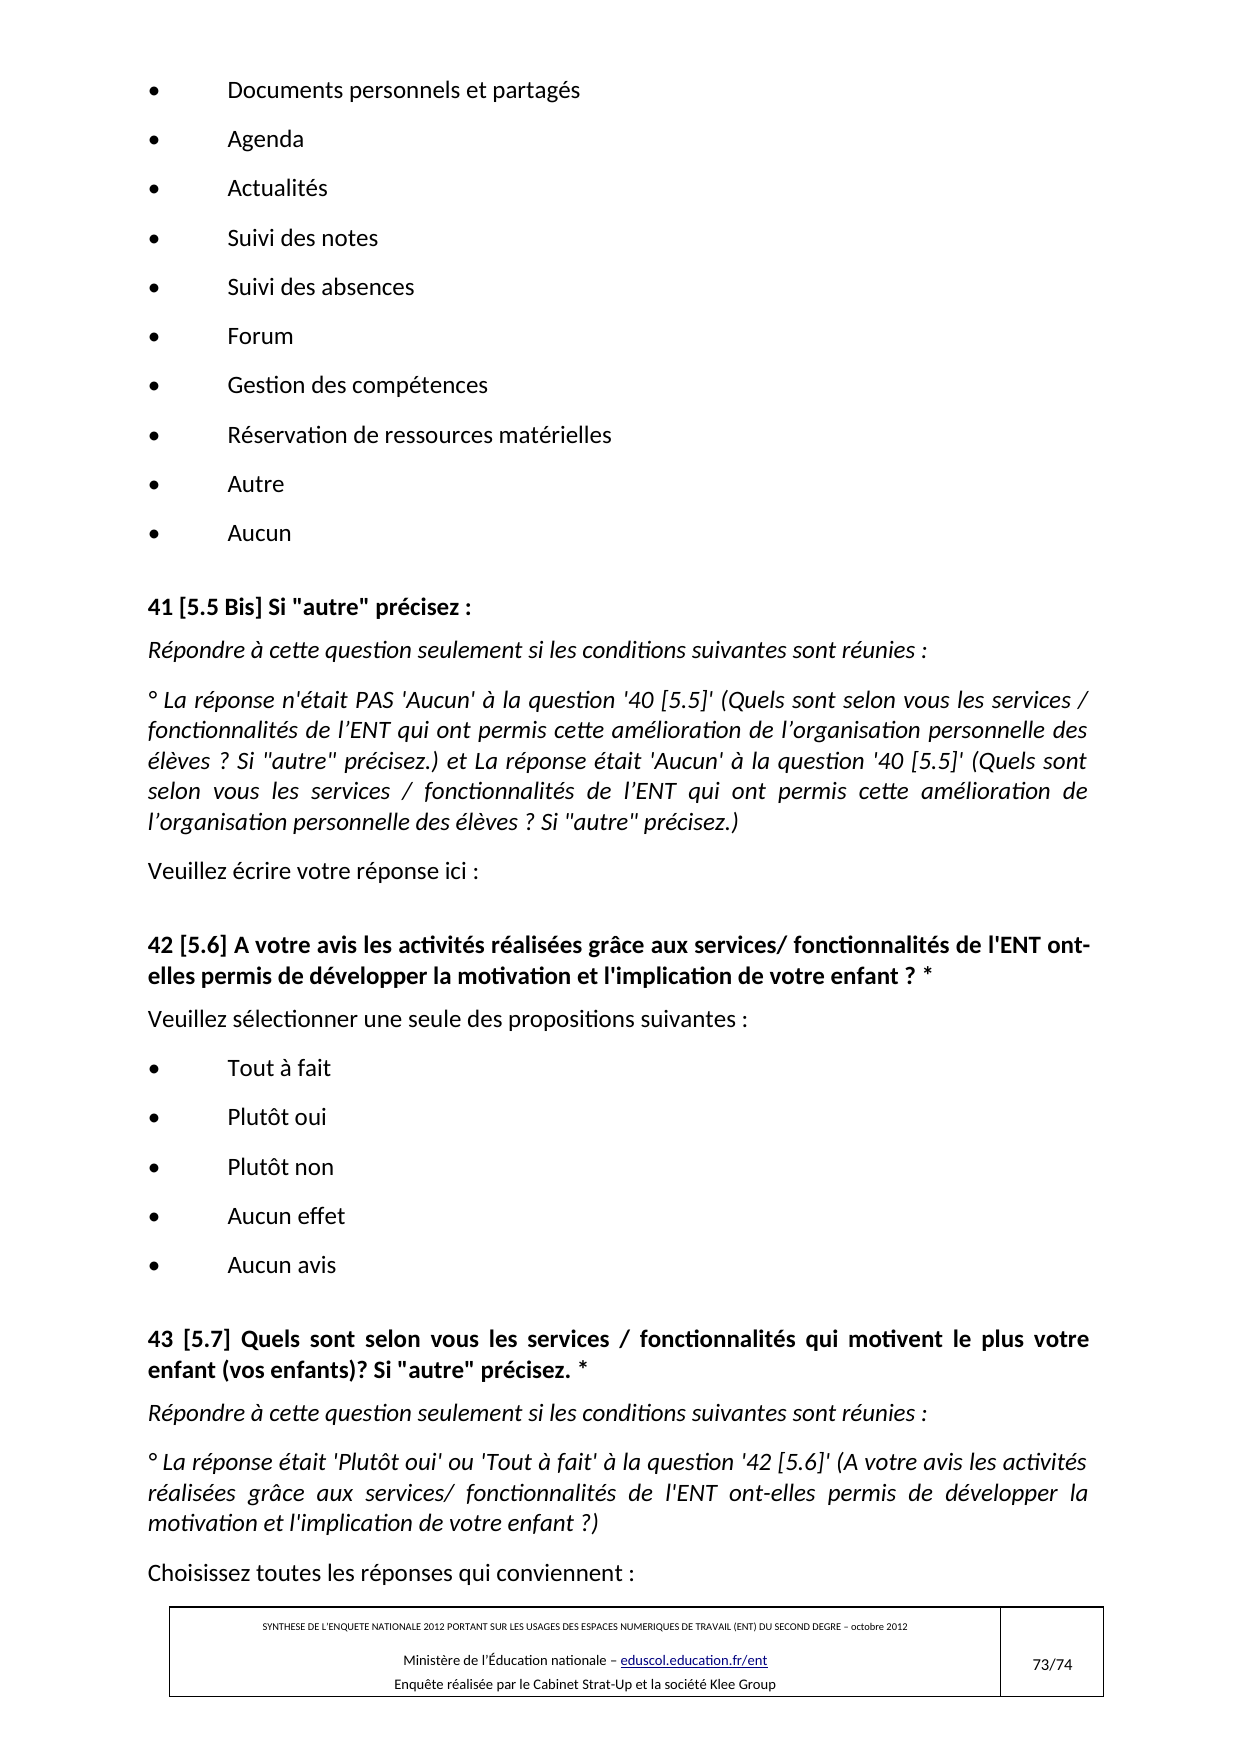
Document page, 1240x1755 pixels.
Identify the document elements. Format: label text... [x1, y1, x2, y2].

text • Agenda [148, 123, 1092, 154]
text • Actualités [148, 172, 1092, 203]
text • Plutôt non [148, 1151, 1092, 1181]
text • Aucun [148, 517, 1092, 548]
text Veuillez écrire votre réponse ici : [148, 855, 1092, 886]
text • Suivi des absences [148, 271, 1092, 301]
text • Tout à fait [148, 1052, 1092, 1083]
text 41 [5.5 Bis] Si "autre" précisez : [148, 592, 1092, 622]
text Répondre à cette question seulement si les conditions suivantes sont réunies : [148, 634, 1092, 665]
text • Aucun effet [148, 1200, 1092, 1231]
text ° La réponse n'était PAS 'Aucun' à la question '40 [5.5]' (Quels sont selon vous les services / fonctionnalités de l’ENT qui ont permis cette amélioration de l’organisation personnelle des élèves ? Si "autre" précisez.) et La réponse était 'Aucun' à la question '40 [5.5]' (Quels sont selon vous les services / fonctionnalités de l’ENT qui ont permis cette amélioration de l’organisation personnelle des élèves ? Si "autre" précisez.) [148, 684, 1092, 836]
text 42 [5.6] A votre avis les activités réalisées grâce aux services/ fonctionnalités de l'ENT ont-elles permis de développer la motivation et l'implication de votre enfant ? * [148, 929, 1092, 991]
text Choisissez toutes les réponses qui conviennent : [148, 1557, 1092, 1587]
text • Aucun avis [148, 1249, 1092, 1280]
text Veuillez sélectionner une seule des propositions suivantes : [148, 1003, 1092, 1033]
text • Documents personnels et partagés [148, 74, 1092, 104]
text 43 [5.7] Quels sont selon vous les services / fonctionnalités qui motivent le plus votre enfant (vos enfants)? Si "autre" précisez. * [148, 1324, 1092, 1385]
text ° La réponse était 'Plutôt oui' ou 'Tout à fait' à la question '42 [5.6]' (A votre avis les activités réalisées grâce aux services/ fonctionnalités de l'ENT ont-elles permis de développer la motivation et l'implication de votre enfant ?) [148, 1446, 1092, 1538]
text • Suivi des notes [148, 222, 1092, 252]
text • Réservation de ressources matérielles [148, 419, 1092, 449]
text • Gestion des compétences [148, 369, 1092, 400]
text • Autre [148, 468, 1092, 498]
text Répondre à cette question seulement si les conditions suivantes sont réunies : [148, 1397, 1092, 1428]
text • Forum [148, 320, 1092, 351]
text • Plutôt oui [148, 1102, 1092, 1132]
